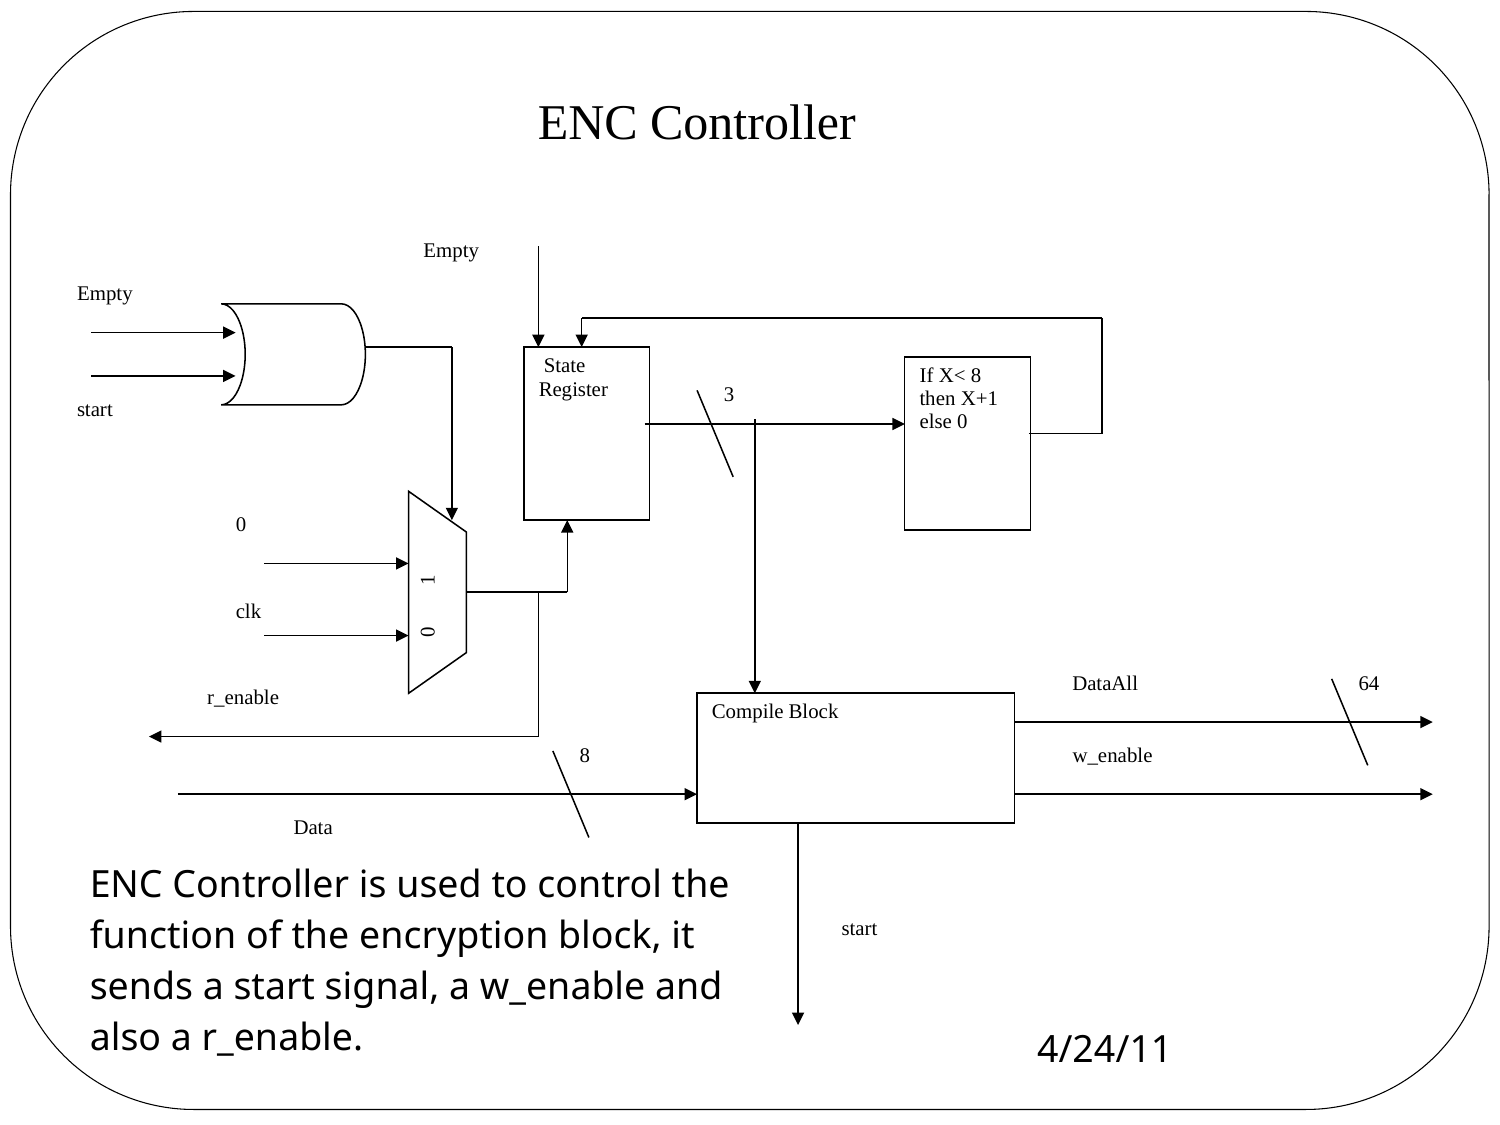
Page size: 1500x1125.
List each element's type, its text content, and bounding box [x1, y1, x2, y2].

text_box Empty [62, 275, 178, 319]
text_box clk [221, 592, 323, 636]
text_box If X< 8 then X+1 else 0 [904, 356, 1031, 530]
text_box ENC Controller is used to control the function of the encryption block, it sends a start signal, a w_enable and also a r_enable. [74, 849, 750, 1002]
text_box start [826, 909, 943, 953]
text_box 0 1 [408, 491, 467, 694]
text_box Compile Block [697, 693, 1015, 823]
text_box 0 [221, 505, 265, 549]
text_box DataAll [1057, 664, 1188, 708]
text_box Empty [408, 231, 524, 275]
text_box r_enable [192, 678, 322, 723]
text_box start [62, 390, 178, 434]
text_box w_enable [1057, 736, 1217, 780]
text_box ENC Controller [336, 87, 1058, 203]
text_box Data [278, 808, 395, 849]
text_box State Register [523, 347, 650, 521]
text_box 3 [709, 375, 770, 434]
text_box 8 [564, 736, 625, 795]
text_box 64 [1343, 664, 1404, 723]
